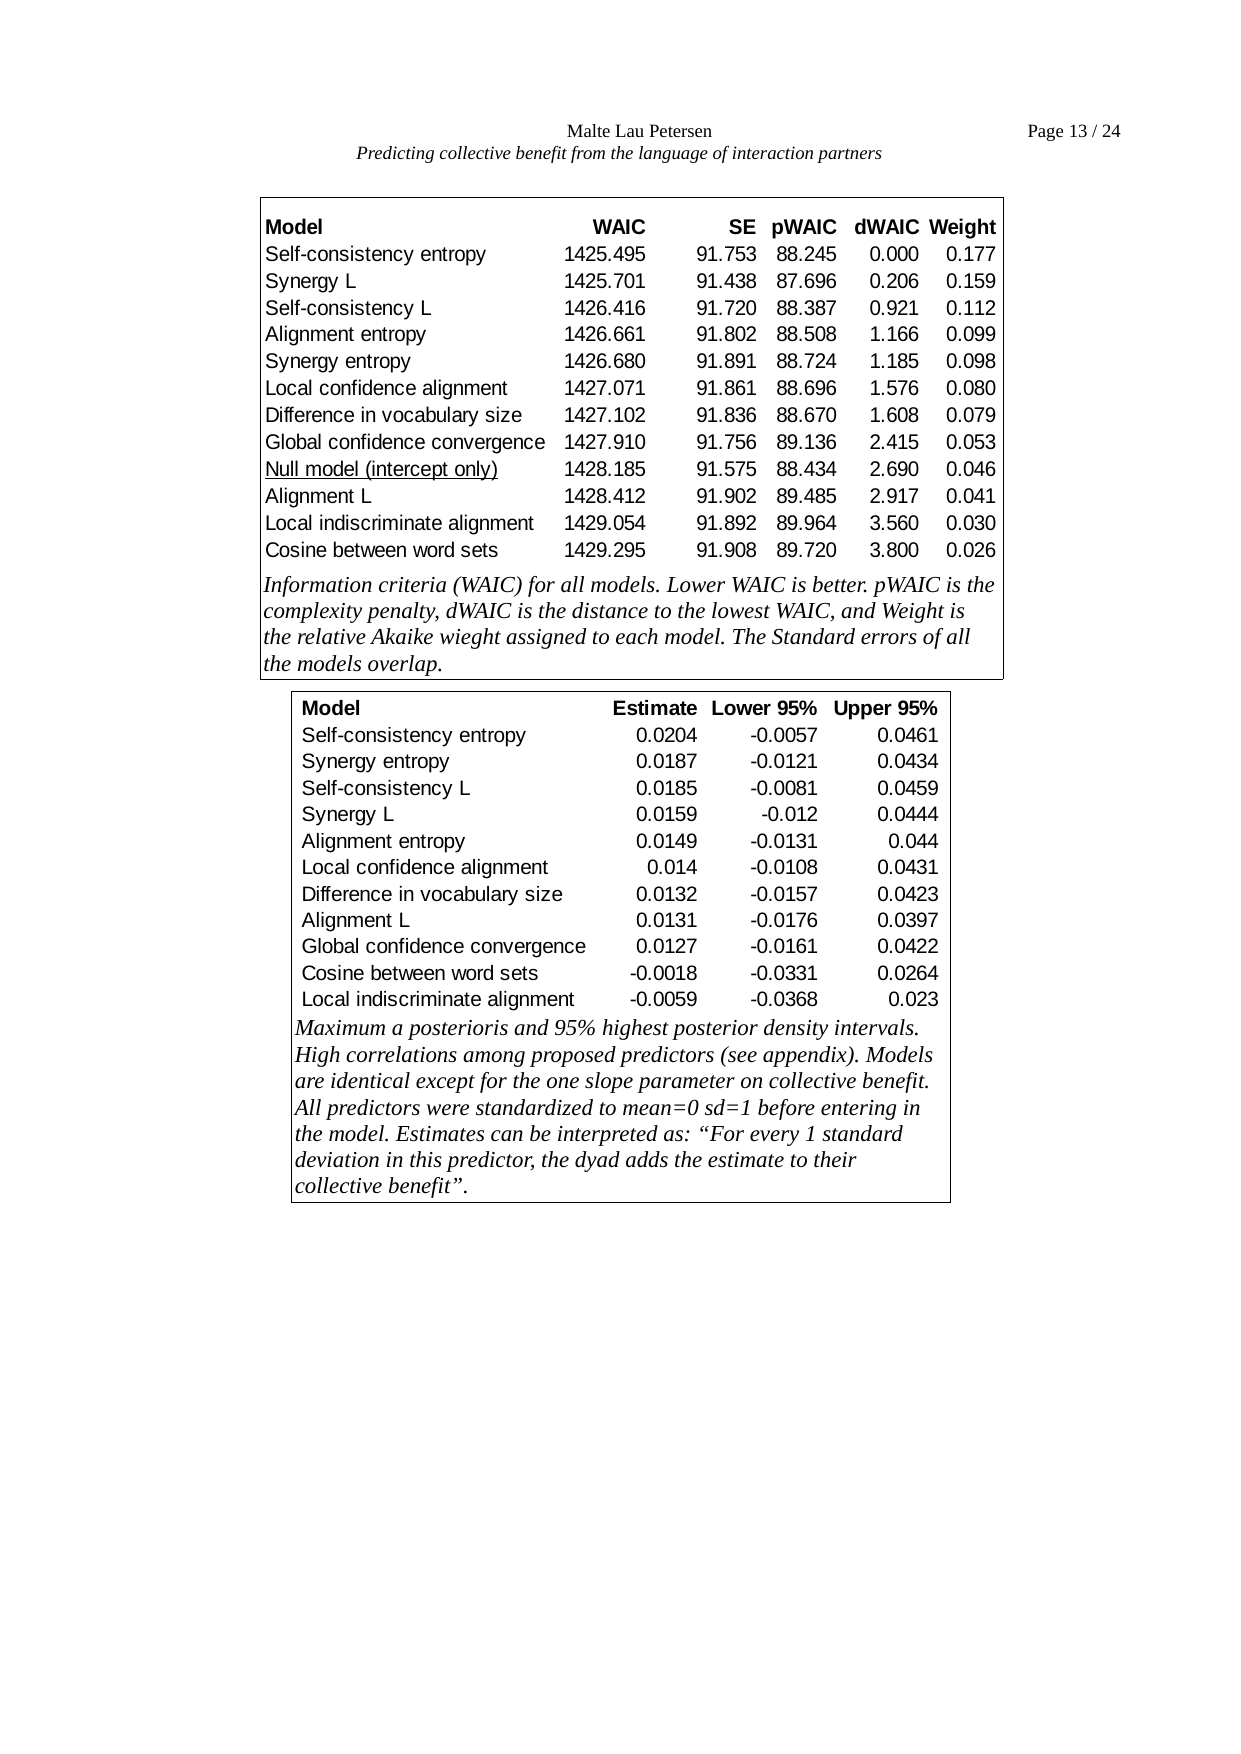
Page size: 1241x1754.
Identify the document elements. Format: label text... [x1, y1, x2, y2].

text Information criteria (WAIC) for all models. Lower WAIC is better. pWAIC is the complexity penalty, dWAIC is the distance to the lowest WAIC, and Weight is the relative Akaike wieght assigned to each model. The Standard errors of all the models overlap. [263, 212, 1000, 676]
text Maximum a posterioris and 95% highest posterior density intervals. High correlations among proposed predictors (see appendix). Models are identical except for the one slope parameter on collective benefit. All predictors were standardized to mean=0 sd=1 before entering in the model. Estimates can be interpreted as: “For every 1 standard deviation in this predictor, the dyad adds the estimate to their collective benefit”. [294, 707, 947, 1199]
